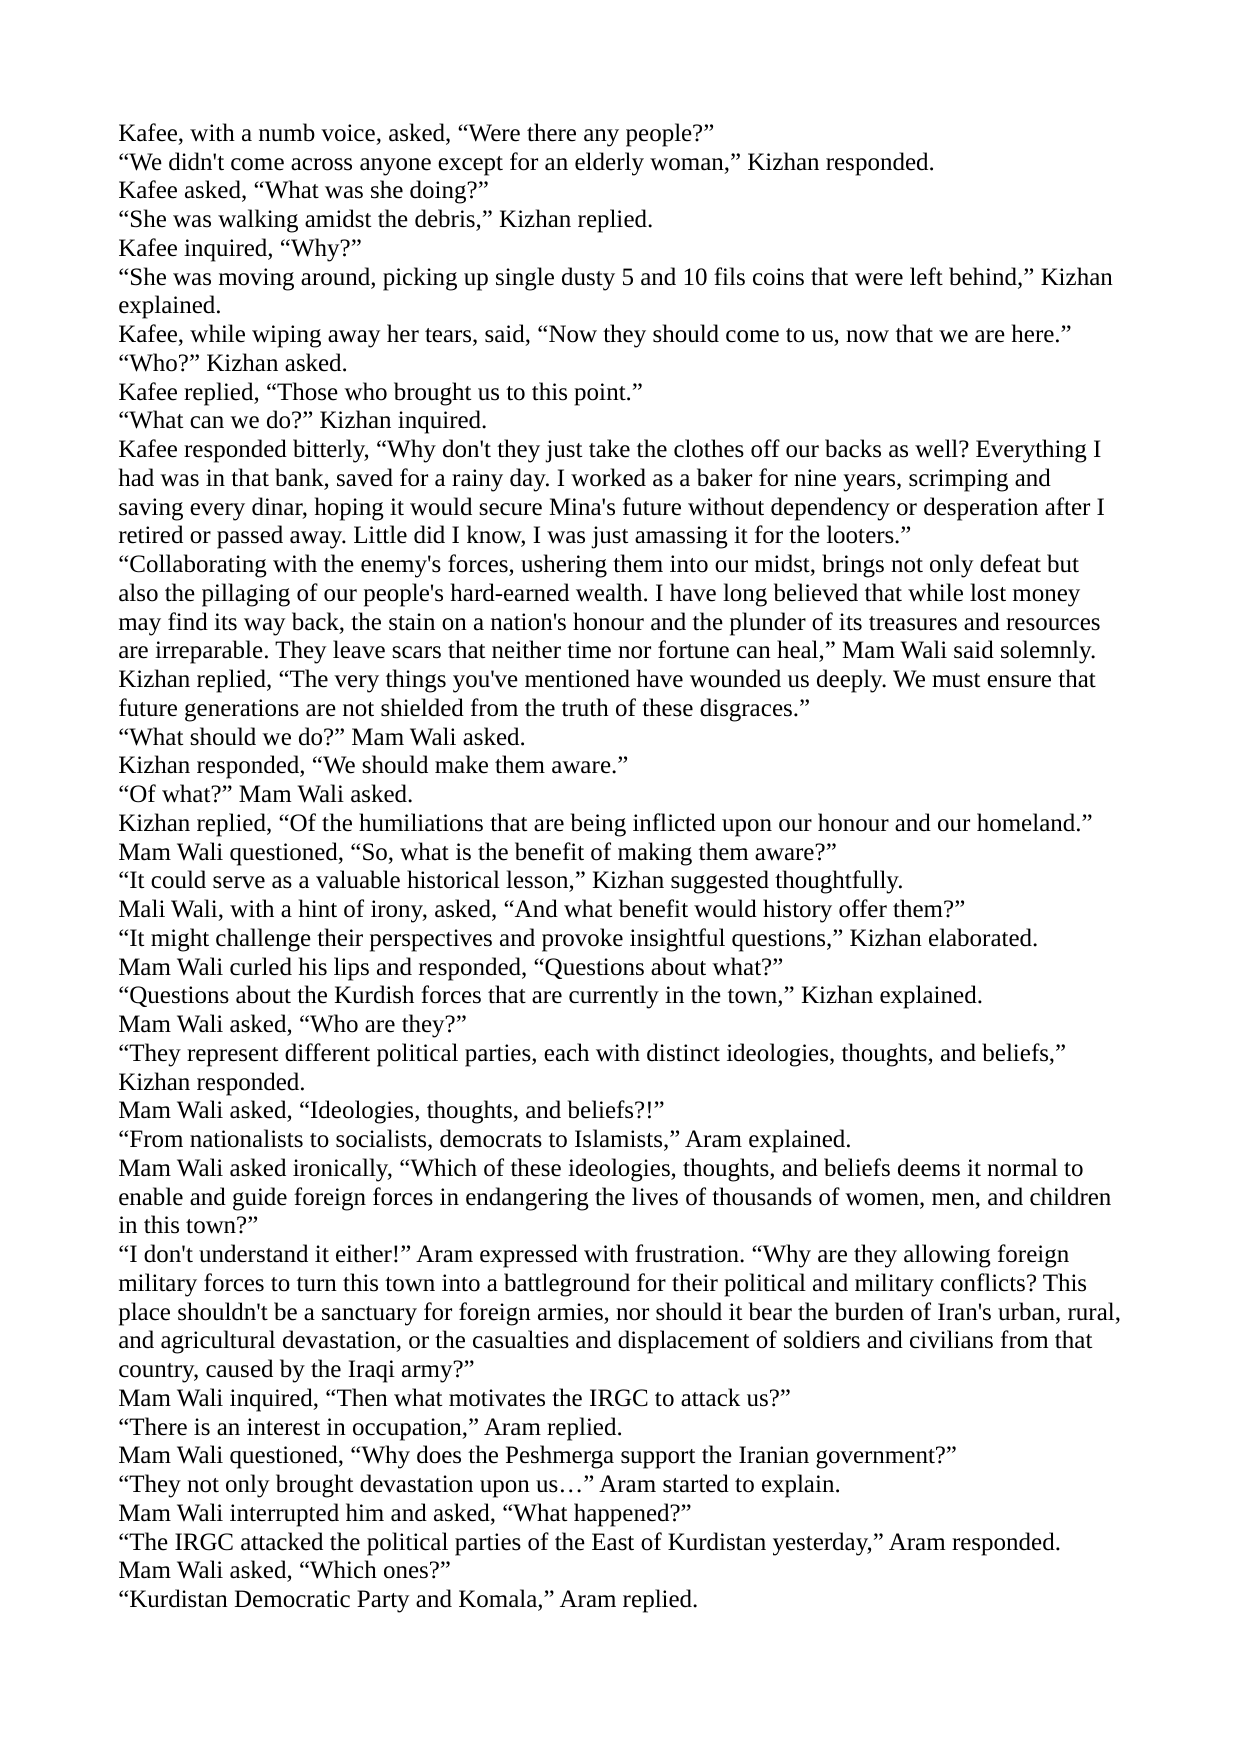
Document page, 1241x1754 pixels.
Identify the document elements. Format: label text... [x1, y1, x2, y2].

text “From nationalists to socialists, democrats to Islamists,” Aram explained. [118, 1124, 1122, 1153]
text “There is an interest in occupation,” Aram replied. [118, 1412, 1122, 1441]
text “What should we do?” Mam Wali asked. [118, 722, 1122, 751]
text “She was moving around, picking up single dusty 5 and 10 fils coins that were left behind,” Kizhan explained. [118, 262, 1122, 319]
text Kafee, while wiping away her tears, said, “Now they should come to us, now that we are here.” [118, 319, 1122, 348]
text “It might challenge their perspectives and provoke insightful questions,” Kizhan elaborated. [118, 923, 1122, 952]
text “Who?” Kizhan asked. [118, 348, 1122, 377]
text Mam Wali asked ironically, “Which of these ideologies, thoughts, and beliefs deems it normal to enable and guide foreign forces in endangering the lives of thousands of women, men, and children in this town?” [118, 1153, 1122, 1239]
text “What can we do?” Kizhan inquired. [118, 406, 1122, 434]
text Mam Wali curled his lips and responded, “Questions about what?” [118, 952, 1122, 981]
text “They represent different political parties, each with distinct ideologies, thoughts, and beliefs,” Kizhan responded. [118, 1038, 1122, 1096]
text Kafee asked, “What was she doing?” [118, 176, 1122, 204]
text “Questions about the Kurdish forces that are currently in the town,” Kizhan explained. [118, 981, 1122, 1009]
text Mam Wali questioned, “So, what is the benefit of making them aware?” [118, 837, 1122, 866]
text Kafee responded bitterly, “Why don't they just take the clothes off our backs as well? Everything I had was in that bank, saved for a rainy day. I worked as a baker for nine years, scrimping and saving every dinar, hoping it would secure Mina's future without dependency or desperation after I retired or passed away. Little did I know, I was just amassing it for the looters.” [118, 434, 1122, 549]
text Mam Wali questioned, “Why does the Peshmerga support the Iranian government?” [118, 1441, 1122, 1469]
text Mali Wali, with a hint of irony, asked, “And what benefit would history offer them?” [118, 894, 1122, 923]
text Kafee inquired, “Why?” [118, 233, 1122, 262]
text “It could serve as a valuable historical lesson,” Kizhan suggested thoughtfully. [118, 866, 1122, 894]
text Kafee, with a numb voice, asked, “Were there any people?” [118, 118, 1122, 147]
text Kizhan responded, “We should make them aware.” [118, 751, 1122, 779]
text “The IRGC attacked the political parties of the East of Kurdistan yesterday,” Aram responded. [118, 1527, 1122, 1556]
text “Collaborating with the enemy's forces, ushering them into our midst, brings not only defeat but also the pillaging of our people's hard-earned wealth. I have long believed that while lost money may find its way back, the stain on a nation's honour and the plunder of its treasures and resources are irreparable. They leave scars that neither time nor fortune can heal,” Mam Wali said solemnly. [118, 549, 1122, 664]
text “Of what?” Mam Wali asked. [118, 779, 1122, 808]
text Mam Wali asked, “Who are they?” [118, 1009, 1122, 1038]
text Kafee replied, “Those who brought us to this point.” [118, 377, 1122, 406]
text “They not only brought devastation upon us…” Aram started to explain. [118, 1469, 1122, 1498]
text Mam Wali interrupted him and asked, “What happened?” [118, 1498, 1122, 1527]
text Kizhan replied, “Of the humiliations that are being inflicted upon our honour and our homeland.” [118, 808, 1122, 837]
text “We didn't come across anyone except for an elderly woman,” Kizhan responded. [118, 147, 1122, 176]
text “I don't understand it either!” Aram expressed with frustration. “Why are they allowing foreign military forces to turn this town into a battleground for their political and military conflicts? This place shouldn't be a sanctuary for foreign armies, nor should it bear the burden of Iran's urban, rural, and agricultural devastation, or the casualties and displacement of soldiers and civilians from that country, caused by the Iraqi army?” [118, 1239, 1122, 1383]
text Mam Wali inquired, “Then what motivates the IRGC to attack us?” [118, 1383, 1122, 1412]
text Mam Wali asked, “Which ones?” [118, 1556, 1122, 1584]
text Mam Wali asked, “Ideologies, thoughts, and beliefs?!” [118, 1096, 1122, 1124]
text “Kurdistan Democratic Party and Komala,” Aram replied. [118, 1584, 1122, 1613]
text Kizhan replied, “The very things you've mentioned have wounded us deeply. We must ensure that future generations are not shielded from the truth of these disgraces.” [118, 664, 1122, 722]
text “She was walking amidst the debris,” Kizhan replied. [118, 204, 1122, 233]
